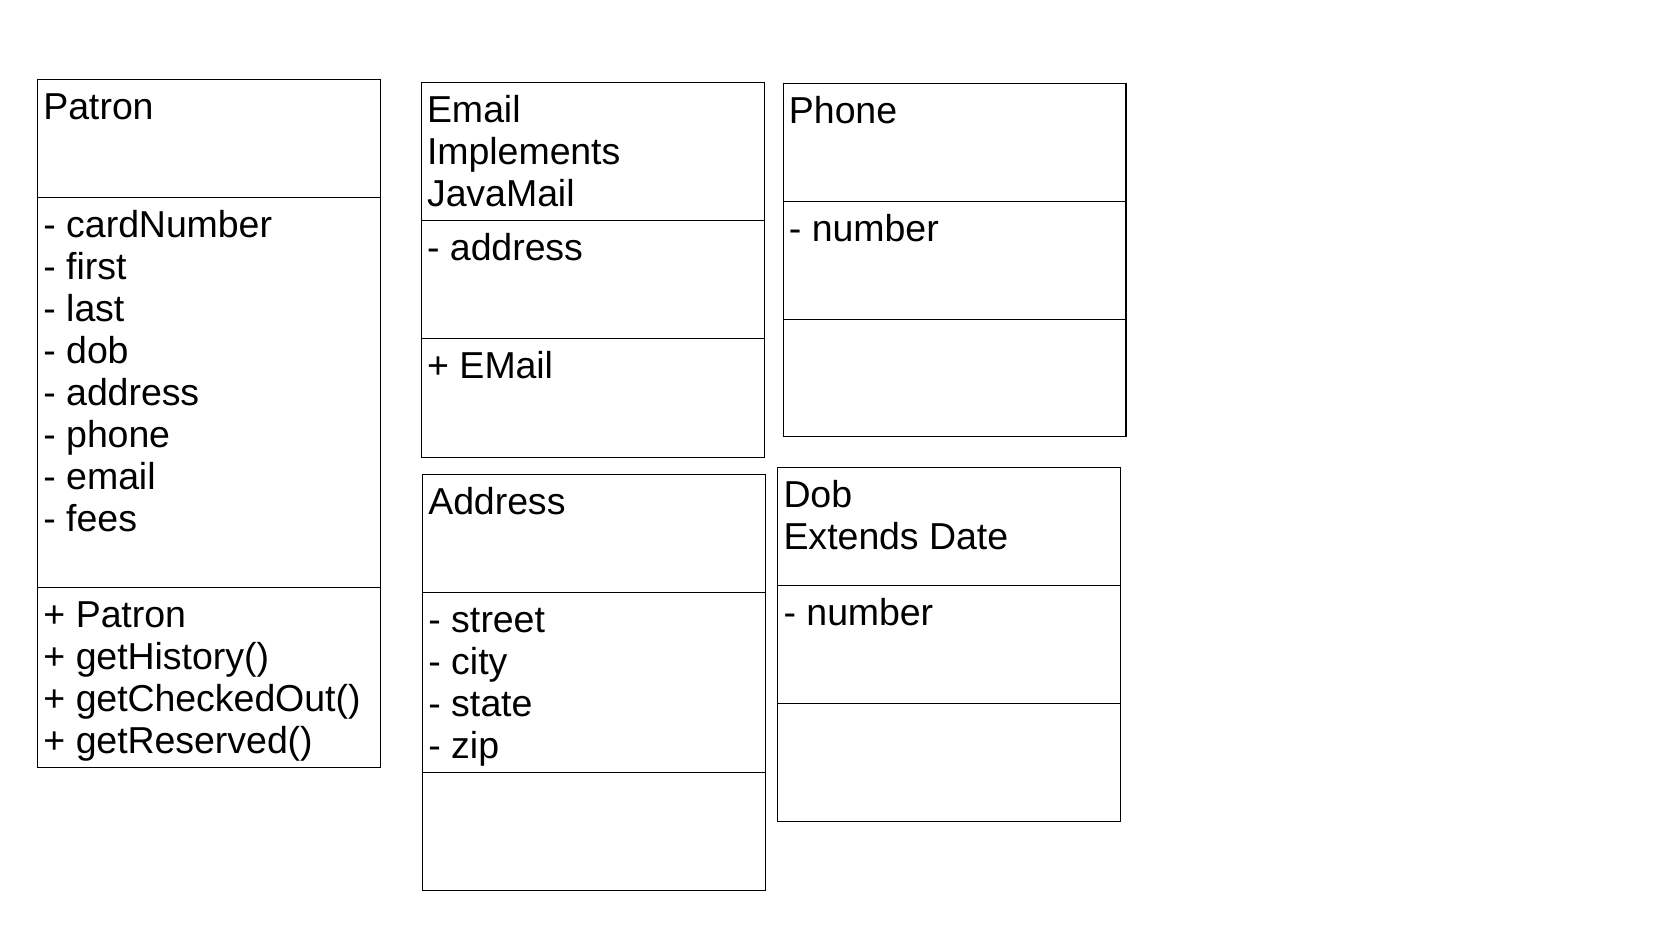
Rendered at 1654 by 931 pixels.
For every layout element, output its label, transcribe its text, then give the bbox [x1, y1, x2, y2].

table_header Patron [38, 80, 380, 197]
table_cell - address [422, 221, 764, 338]
table_header Phone [784, 84, 1125, 201]
table_header Address [423, 475, 765, 592]
table_cell [784, 320, 1125, 436]
table_cell [423, 773, 765, 890]
table_cell + EMail [422, 339, 764, 457]
table_header Dob Extends Date [778, 468, 1120, 585]
table_cell - number [784, 202, 1125, 319]
table_cell - street - city - state - zip [423, 593, 765, 772]
table_cell [778, 704, 1120, 821]
table_cell + Patron + getHistory() + getCheckedOut() + getReserved() [38, 588, 380, 767]
table_cell - number [778, 586, 1120, 703]
table_header Email Implements JavaMail [422, 83, 764, 220]
table_cell - cardNumber - first - last - dob - address - phone - email - fees [38, 198, 380, 587]
